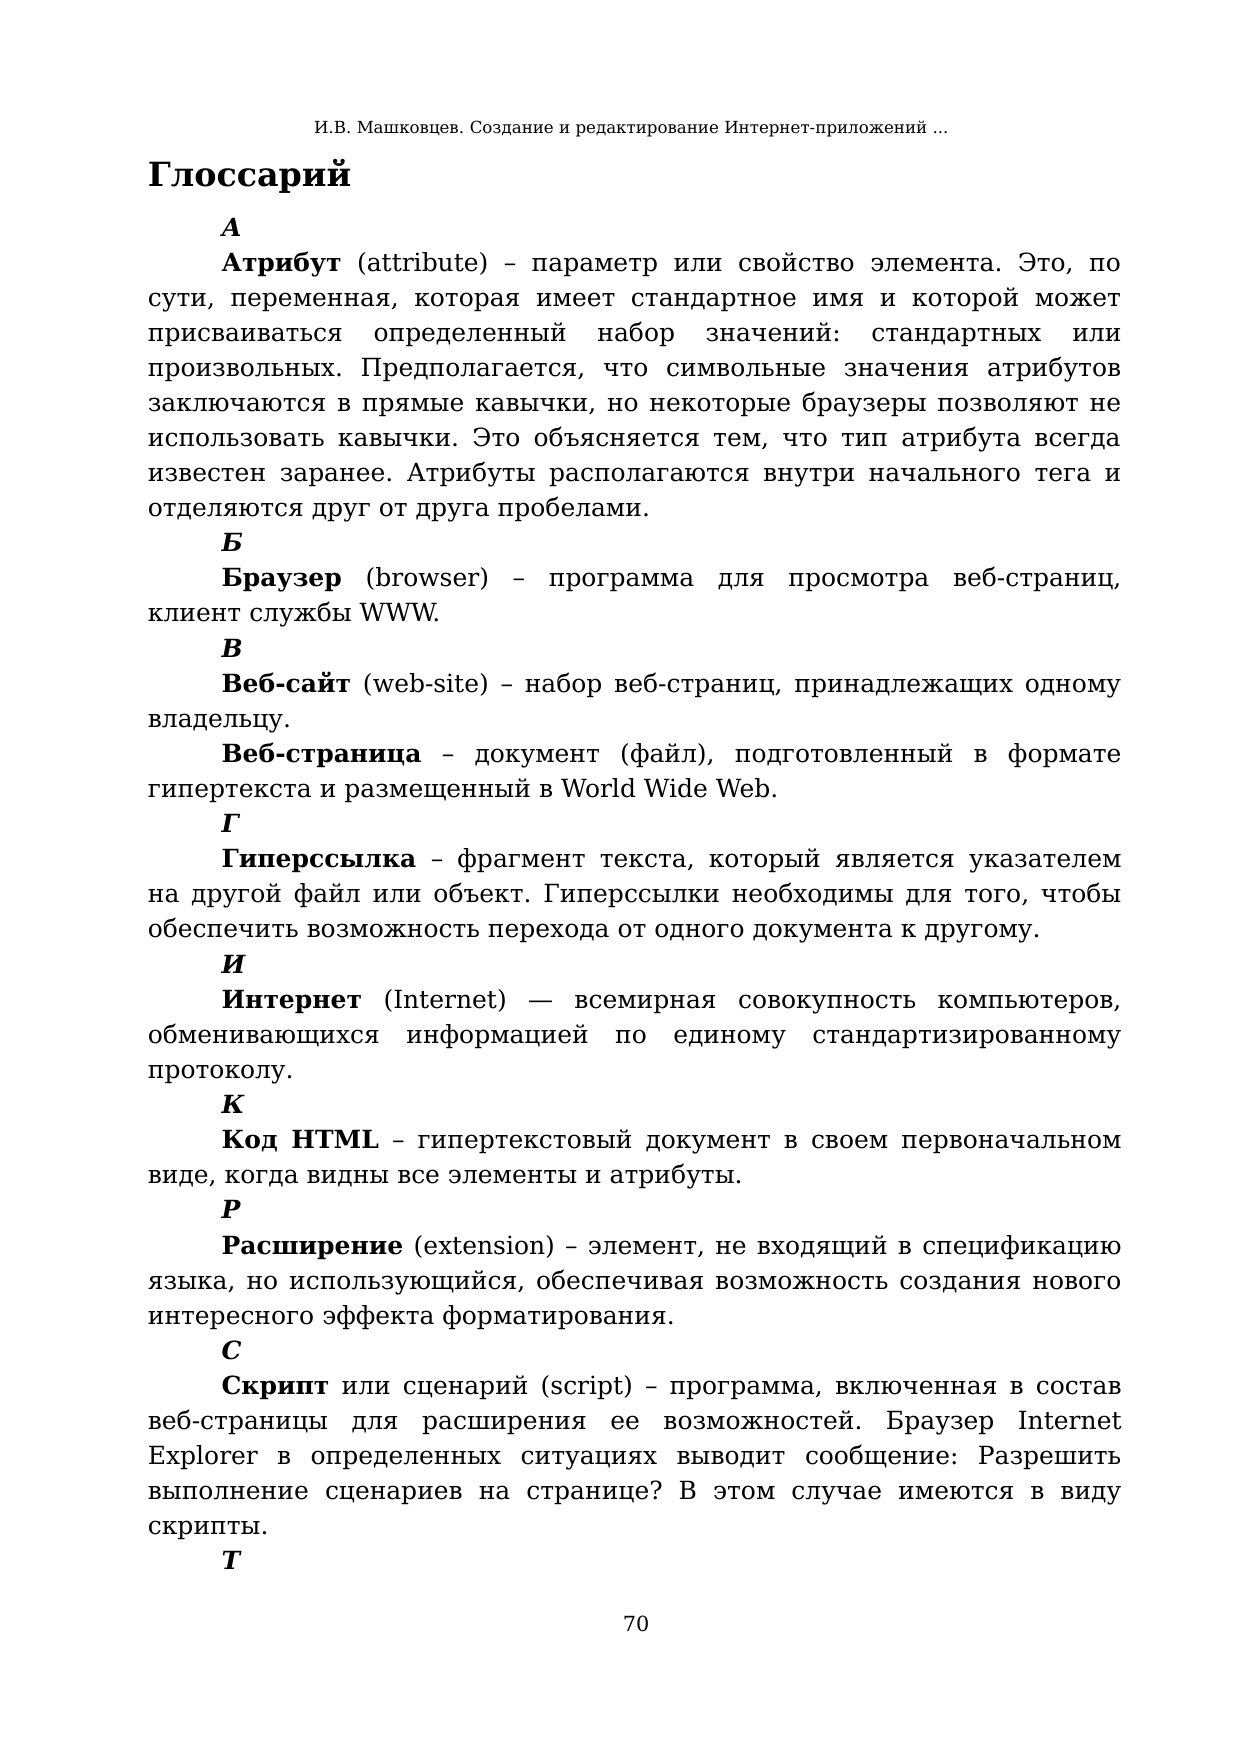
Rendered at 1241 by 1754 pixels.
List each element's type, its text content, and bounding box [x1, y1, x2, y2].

text В [148, 633, 1122, 663]
text Р [148, 1195, 1122, 1225]
text Веб-сайт (web-site) – набор веб-страниц, принадлежащих одному владельцу. [148, 669, 1122, 733]
text Г [148, 809, 1122, 838]
text Веб-страница – документ (файл), подготовленный в формате гипертекста и размещенный в World Wide Web. [148, 739, 1122, 803]
text А [148, 213, 1122, 242]
text Атрибут (attribute) – параметр или свойство элемента. Это, по сути, переменная, которая имеет стандартное имя и которой может присваиваться определенный набор значений: стандартных или произвольных. Предполагается, что символьные значения атрибутов заключаются в прямые кавычки, но некоторые браузеры позволяют не использовать кавычки. Это объясняется тем, что тип атрибута всегда известен заранее. Атрибуты располагаются внутри начального тега и отделяются друг от друга пробелами. [148, 248, 1122, 522]
text Браузер (browser) – программа для просмотра веб-страниц, клиент службы WWW. [148, 563, 1122, 628]
text Расширение (extension) – элемент, не входящий в спецификацию языка, но использующийся, обеспечивая возможность создания нового интересного эффекта форматирования. [148, 1231, 1122, 1330]
text Интернет (Internet) — всемирная совокупность компьютеров, обменивающихся информацией по единому стандартизированному протоколу. [148, 985, 1122, 1084]
text Т [148, 1546, 1122, 1576]
text Код HTML – гипертекстовый документ в своем первоначальном виде, когда видны все элементы и атрибуты. [148, 1125, 1122, 1189]
text Скрипт или сценарий (script) – программа, включенная в состав веб-страницы для расширения ее возможностей. Браузер Internet Explorer в определенных ситуациях выводит сообщение: Разрешить выполнение сценариев на странице? В этом случае имеются в виду скрипты. [148, 1371, 1122, 1540]
text Гиперссылка – фрагмент текста, который является указателем на другой файл или объект. Гиперссылки необходимы для того, чтобы обеспечить возможность перехода от одного документа к другому. [148, 844, 1122, 944]
text Б [148, 528, 1122, 557]
text К [148, 1090, 1122, 1119]
text И [148, 949, 1122, 979]
subtitle Глоссарий [148, 155, 1122, 194]
text С [148, 1336, 1122, 1365]
